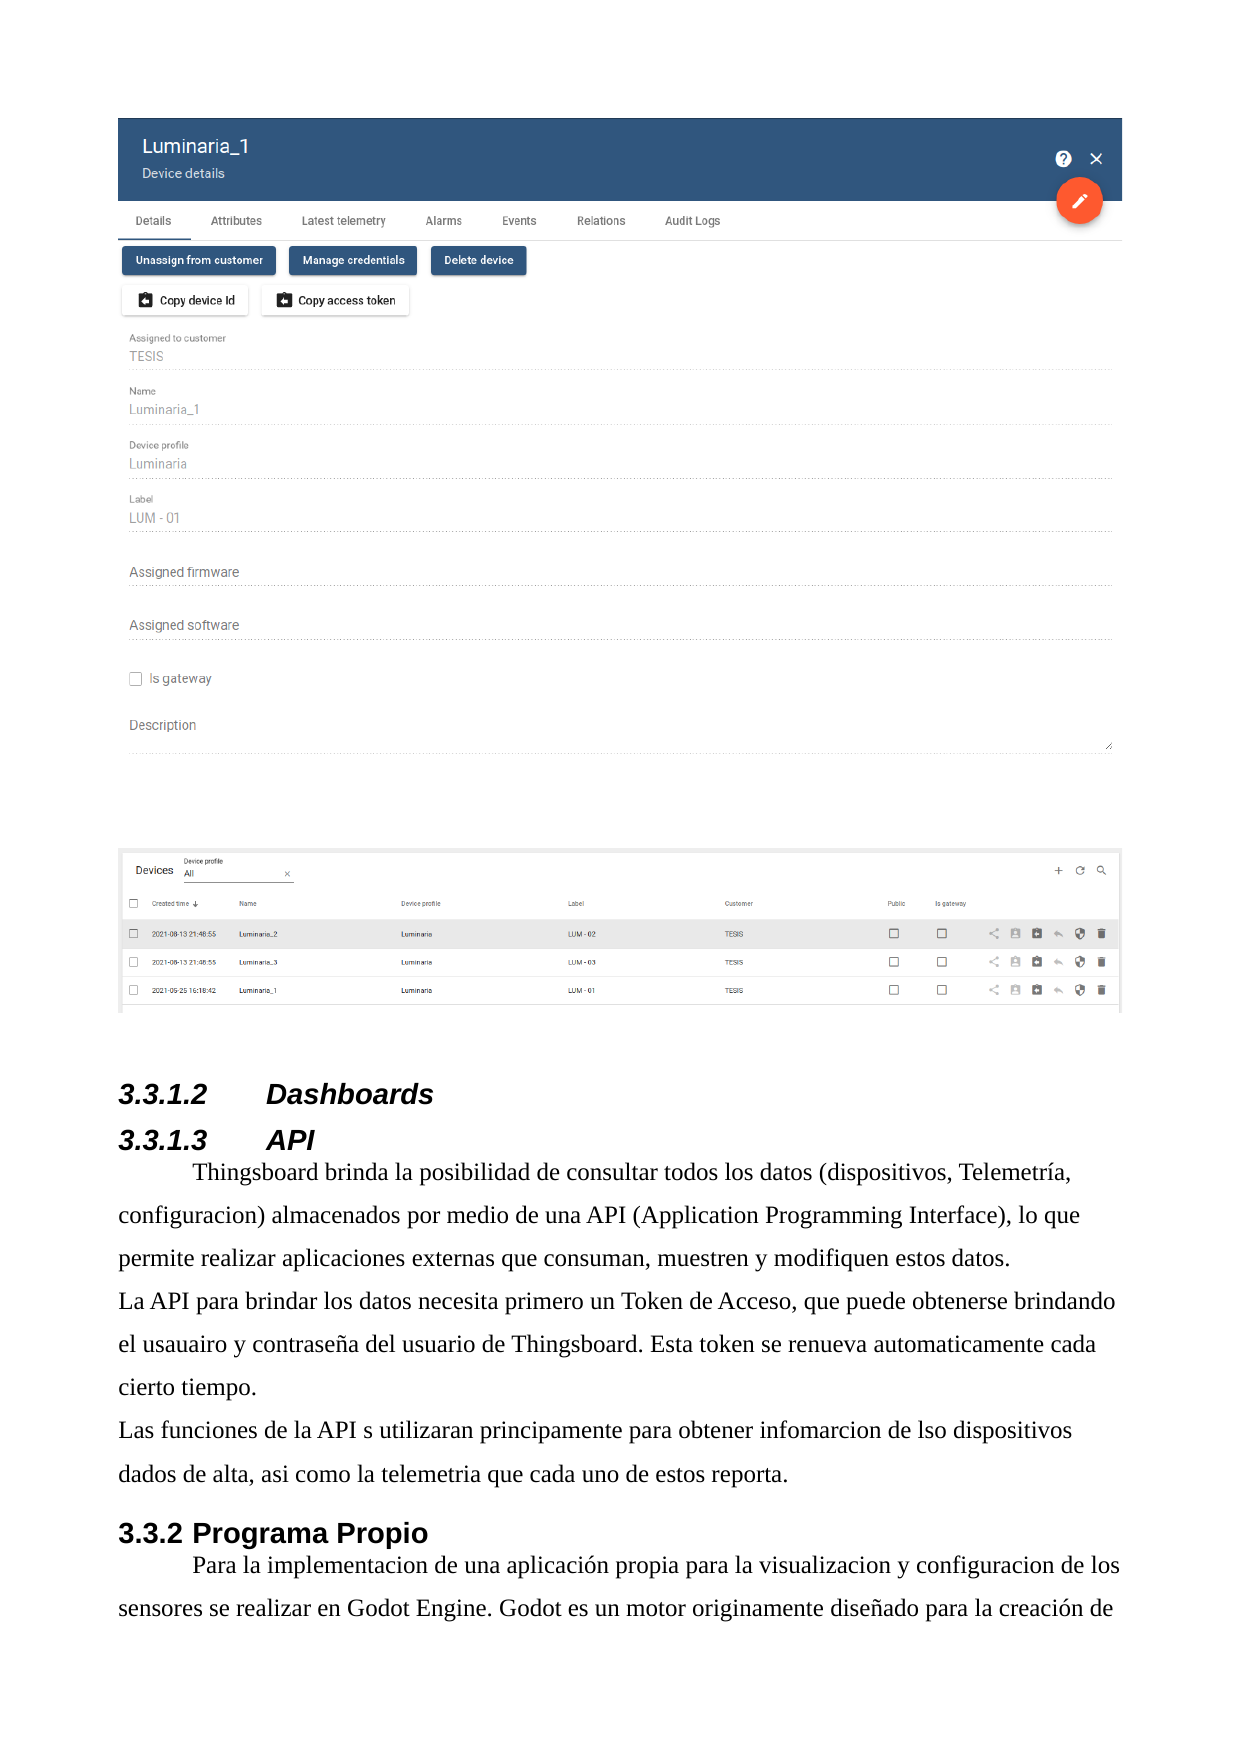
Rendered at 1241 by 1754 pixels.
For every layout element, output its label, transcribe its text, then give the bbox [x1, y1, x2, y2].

picture [118, 848, 1123, 1013]
picture [118, 118, 1123, 797]
text Para la implementacion de una aplicación propia para la visualizacion y configuracion de los sensores se realizar en Godot Engine. Godot es un motor originamente diseñado para la creación de [118, 1550, 1122, 1622]
subtitle Dashboards [118, 1077, 1122, 1111]
text Thingsboard brinda la posibilidad de consultar todos los datos (dispositivos, Telemetría, configuracion) almacenados por medio de una API (Application Programming Interface), lo que permite realizar aplicaciones externas que consuman, muestren y modifiquen estos datos. [118, 1157, 1122, 1272]
text Las funciones de la API s utilizaran principamente para obtener infomarcion de lso dispositivos dados de alta, asi como la telemetria que cada uno de estos reporta. [118, 1416, 1122, 1487]
text La API para brindar los datos necesita primero un Token de Acceso, que puede obtenerse brindando el usauairo y contraseña del usuario de Thingsboard. Esta token se renueva automaticamente cada cierto tiempo. [118, 1286, 1122, 1401]
subtitle API [118, 1123, 1122, 1157]
subtitle Programa Propio [118, 1516, 1122, 1550]
